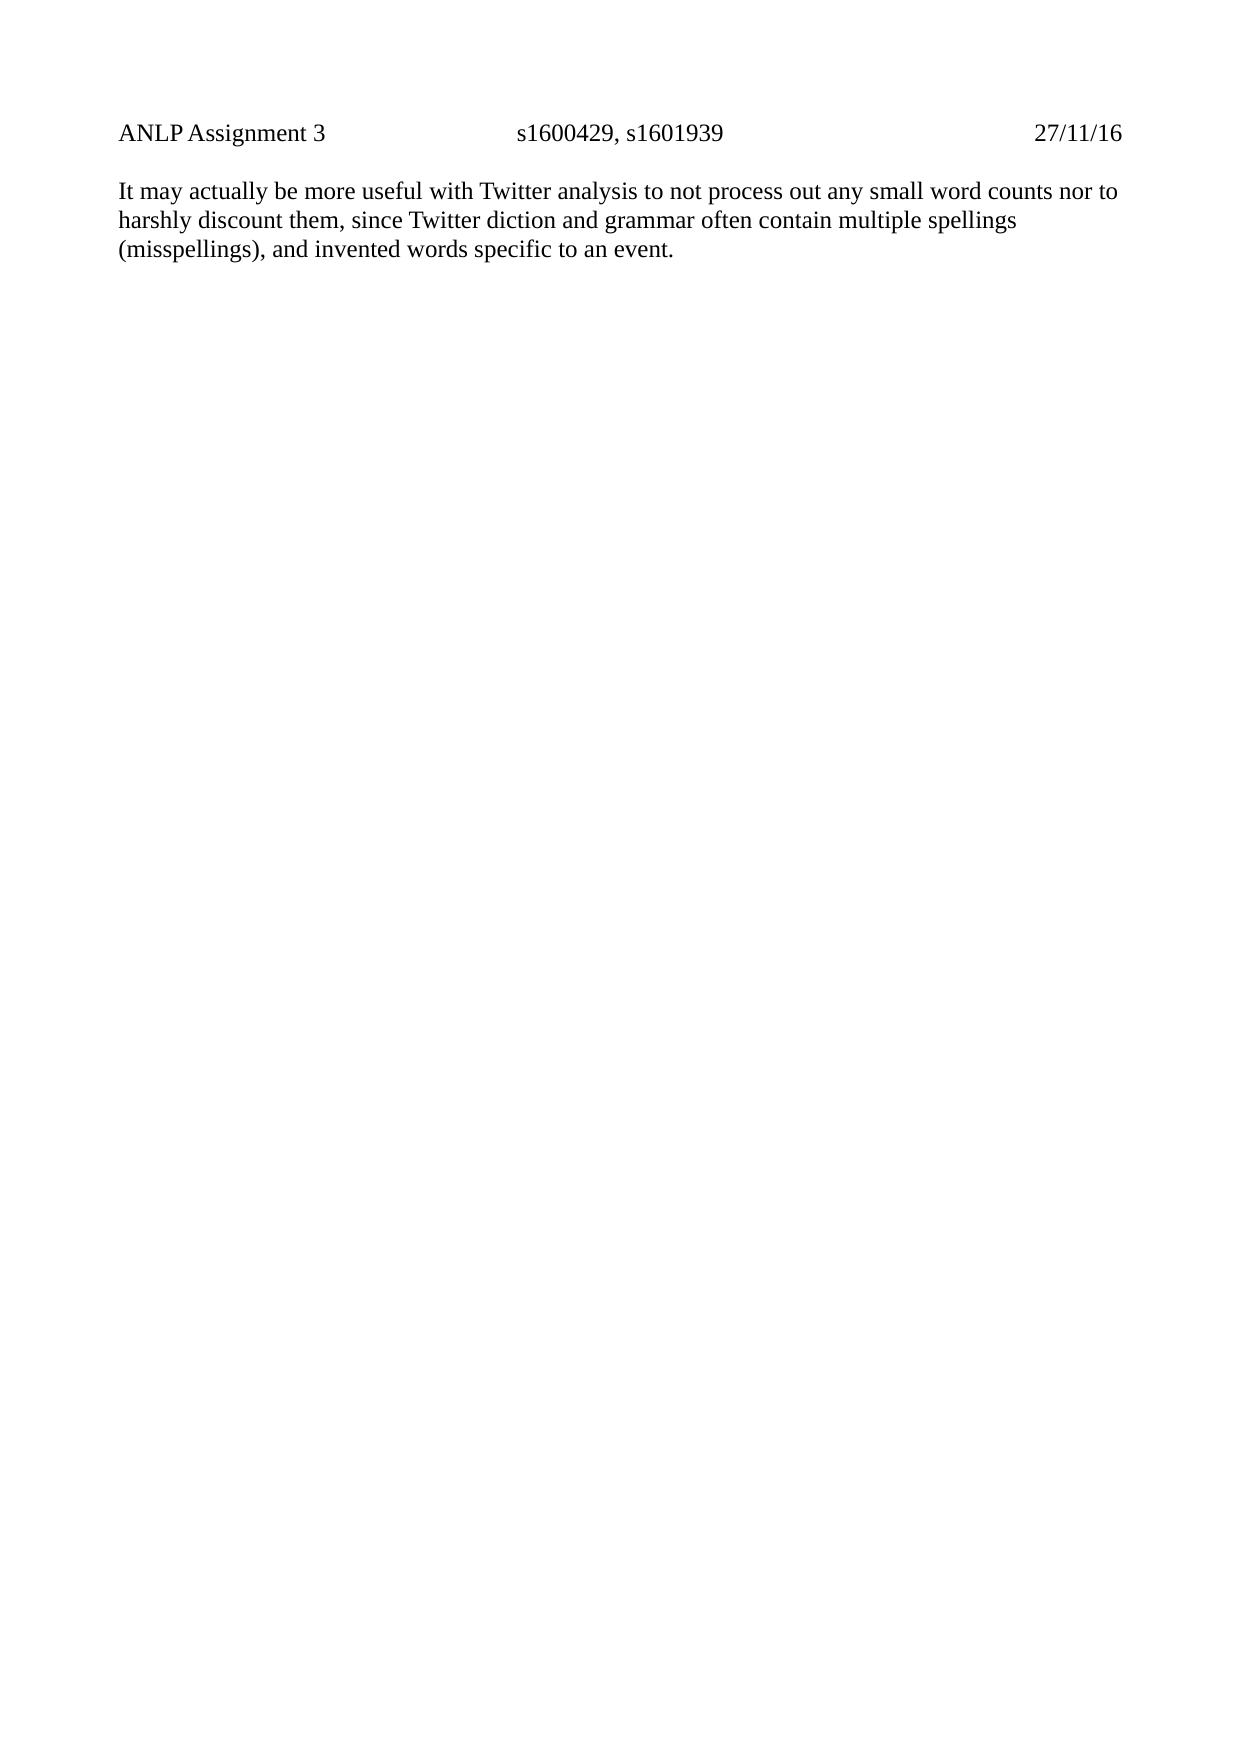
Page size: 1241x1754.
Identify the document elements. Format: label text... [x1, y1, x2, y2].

text It may actually be more useful with Twitter analysis to not process out any small word counts nor to harshly discount them, since Twitter diction and grammar often contain multiple spellings (misspellings), and invented words specific to an event. [118, 176, 1122, 263]
